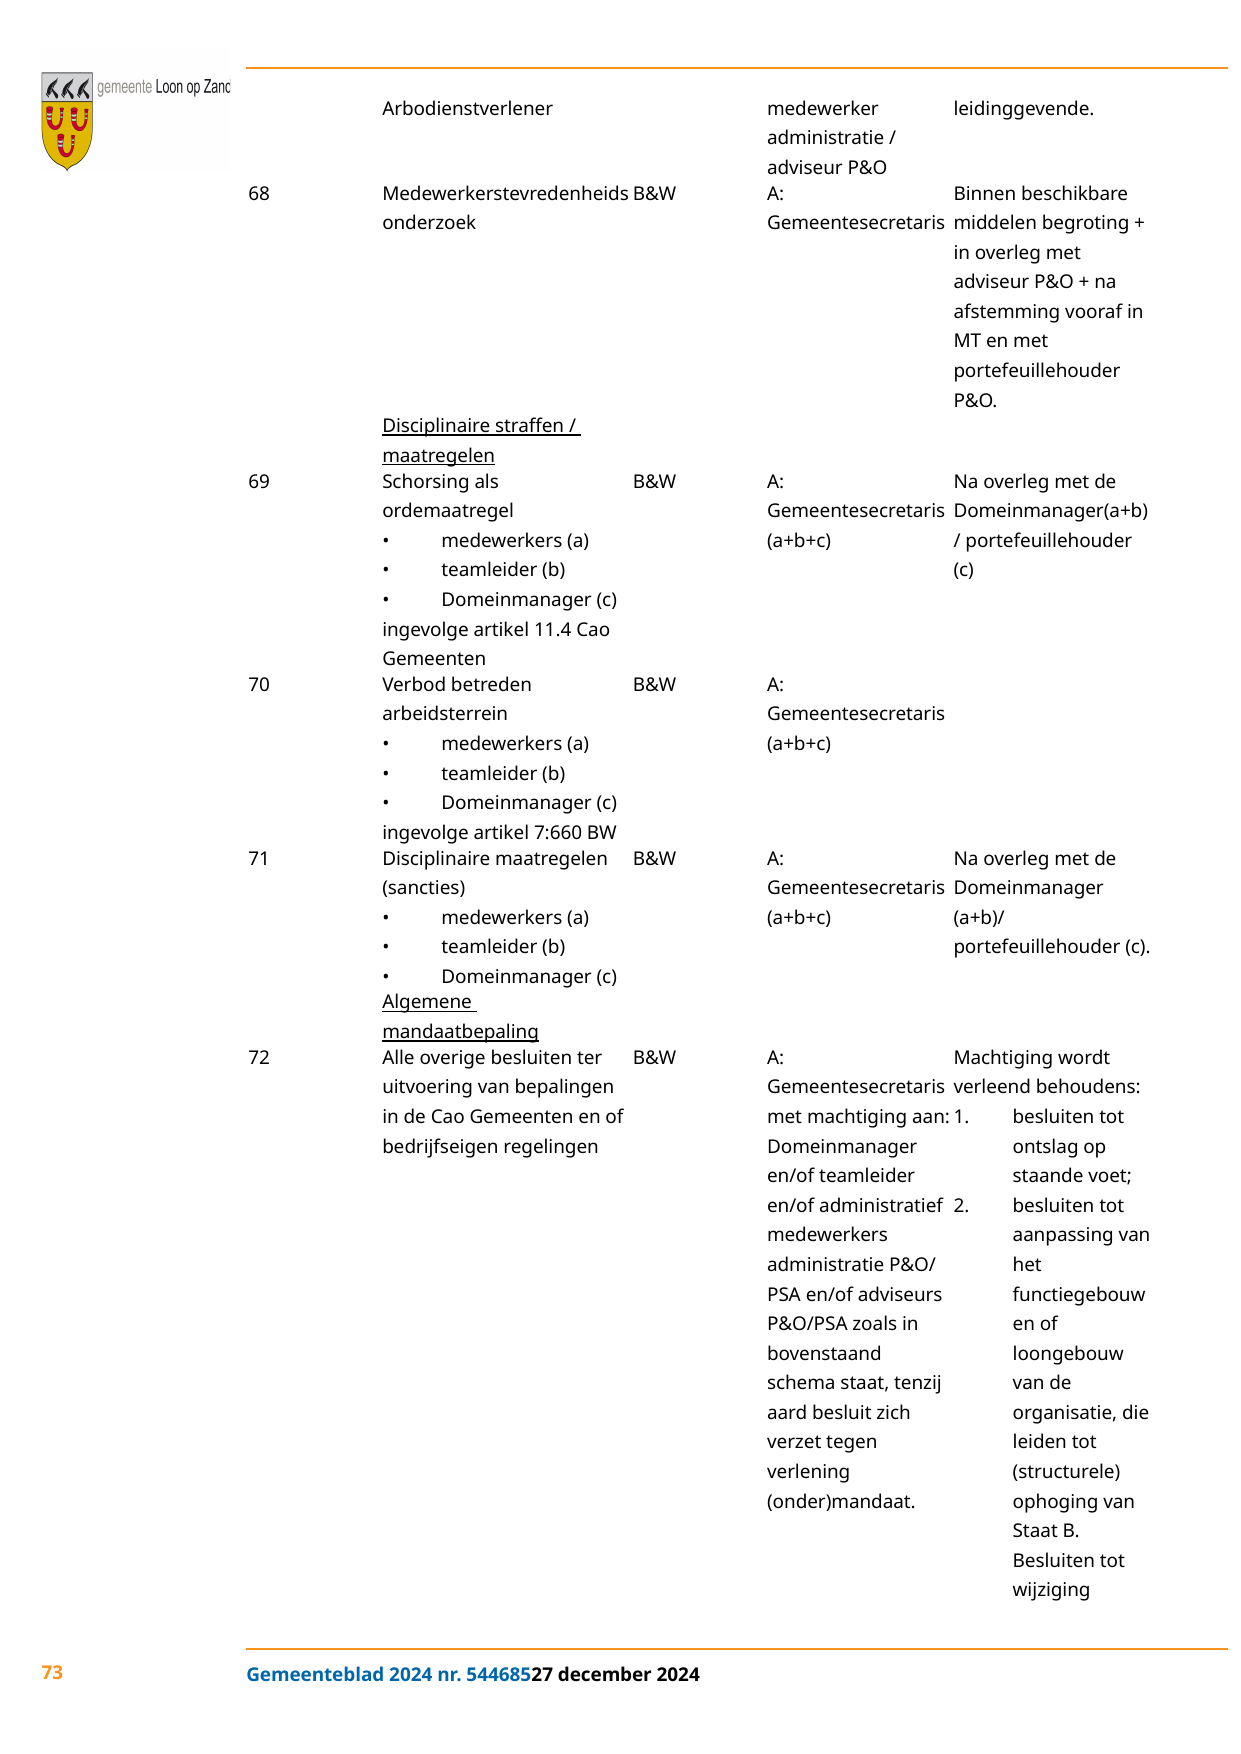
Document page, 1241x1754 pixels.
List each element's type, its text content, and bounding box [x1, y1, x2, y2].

table_cell Na overleg met de Domeinmanager(a+b)/ portefeuillehouder (c) [953, 468, 1152, 671]
table_cell [953, 413, 1152, 468]
table_cell 70 [248, 671, 382, 845]
table_cell Machtiging wordt verleend behoudens: besluiten tot ontslag op staande voet; besluiten tot aanpassing van het functiegebouw en of loongebouw van de organisatie, die leiden tot (structurele) ophoging van Staat B. Besluiten tot wijziging [953, 1044, 1152, 1602]
table_cell [633, 989, 767, 1044]
table_cell [248, 989, 382, 1044]
table_cell B&W [633, 671, 767, 845]
table_cell [953, 989, 1152, 1044]
table_cell leidinggevende. [953, 95, 1152, 180]
table_cell [248, 95, 382, 180]
table_cell Verbod betreden arbeidsterrein medewerkers (a) teamleider (b) Domeinmanager (c) ingevolge artikel 7:660 BW [382, 671, 633, 845]
table_cell 72 [248, 1044, 382, 1602]
table_cell medewerker administratie / adviseur P&O [767, 95, 953, 180]
table_cell A: Gemeentesecretaris (a+b+c) [767, 468, 953, 671]
table_cell [953, 671, 1152, 845]
table_cell [767, 989, 953, 1044]
table_cell Disciplinaire straffen / maatregelen [382, 413, 633, 468]
table_cell B&W [633, 1044, 767, 1602]
table_cell B&W [633, 845, 767, 989]
table_cell [248, 413, 382, 468]
table_cell Binnen beschikbare middelen begroting + in overleg met adviseur P&O + na afstemming vooraf in MT en met portefeuillehouder P&O. [953, 180, 1152, 412]
picture [41, 47, 231, 172]
table_cell Disciplinaire maatregelen (sancties) medewerkers (a) teamleider (b) Domeinmanager (c) [382, 845, 633, 989]
table_cell [633, 413, 767, 468]
table_cell A: Gemeentesecretaris (a+b+c) [767, 845, 953, 989]
table_cell A: Gemeentesecretaris [767, 180, 953, 412]
table_cell 68 [248, 180, 382, 412]
table_cell A: Gemeentesecretaris met machtiging aan: Domeinmanager en/of teamleider en/of administratief medewerkers administratie P&O/ PSA en/of adviseurs P&O/PSA zoals in bovenstaand schema staat, tenzij aard besluit zich verzet tegen verlening (onder)mandaat. [767, 1044, 953, 1602]
table_cell B&W [633, 468, 767, 671]
table_cell B&W [633, 180, 767, 412]
table_cell 69 [248, 468, 382, 671]
table_cell [633, 95, 767, 180]
table_cell 71 [248, 845, 382, 989]
table_cell A: Gemeentesecretaris (a+b+c) [767, 671, 953, 845]
table_cell Medewerkerstevredenheidsonderzoek [382, 180, 633, 412]
table_cell Alle overige besluiten ter uitvoering van bepalingen in de Cao Gemeenten en of bedrijfseigen regelingen [382, 1044, 633, 1602]
table_cell Algemene mandaatbepaling [382, 989, 633, 1044]
table_cell [767, 413, 953, 468]
table_cell Arbodienstverlener [382, 95, 633, 180]
table_cell Schorsing als ordemaatregel medewerkers (a) teamleider (b) Domeinmanager (c) ingevolge artikel 11.4 Cao Gemeenten [382, 468, 633, 671]
table_cell Na overleg met de Domeinmanager (a+b)/ portefeuillehouder (c). [953, 845, 1152, 989]
